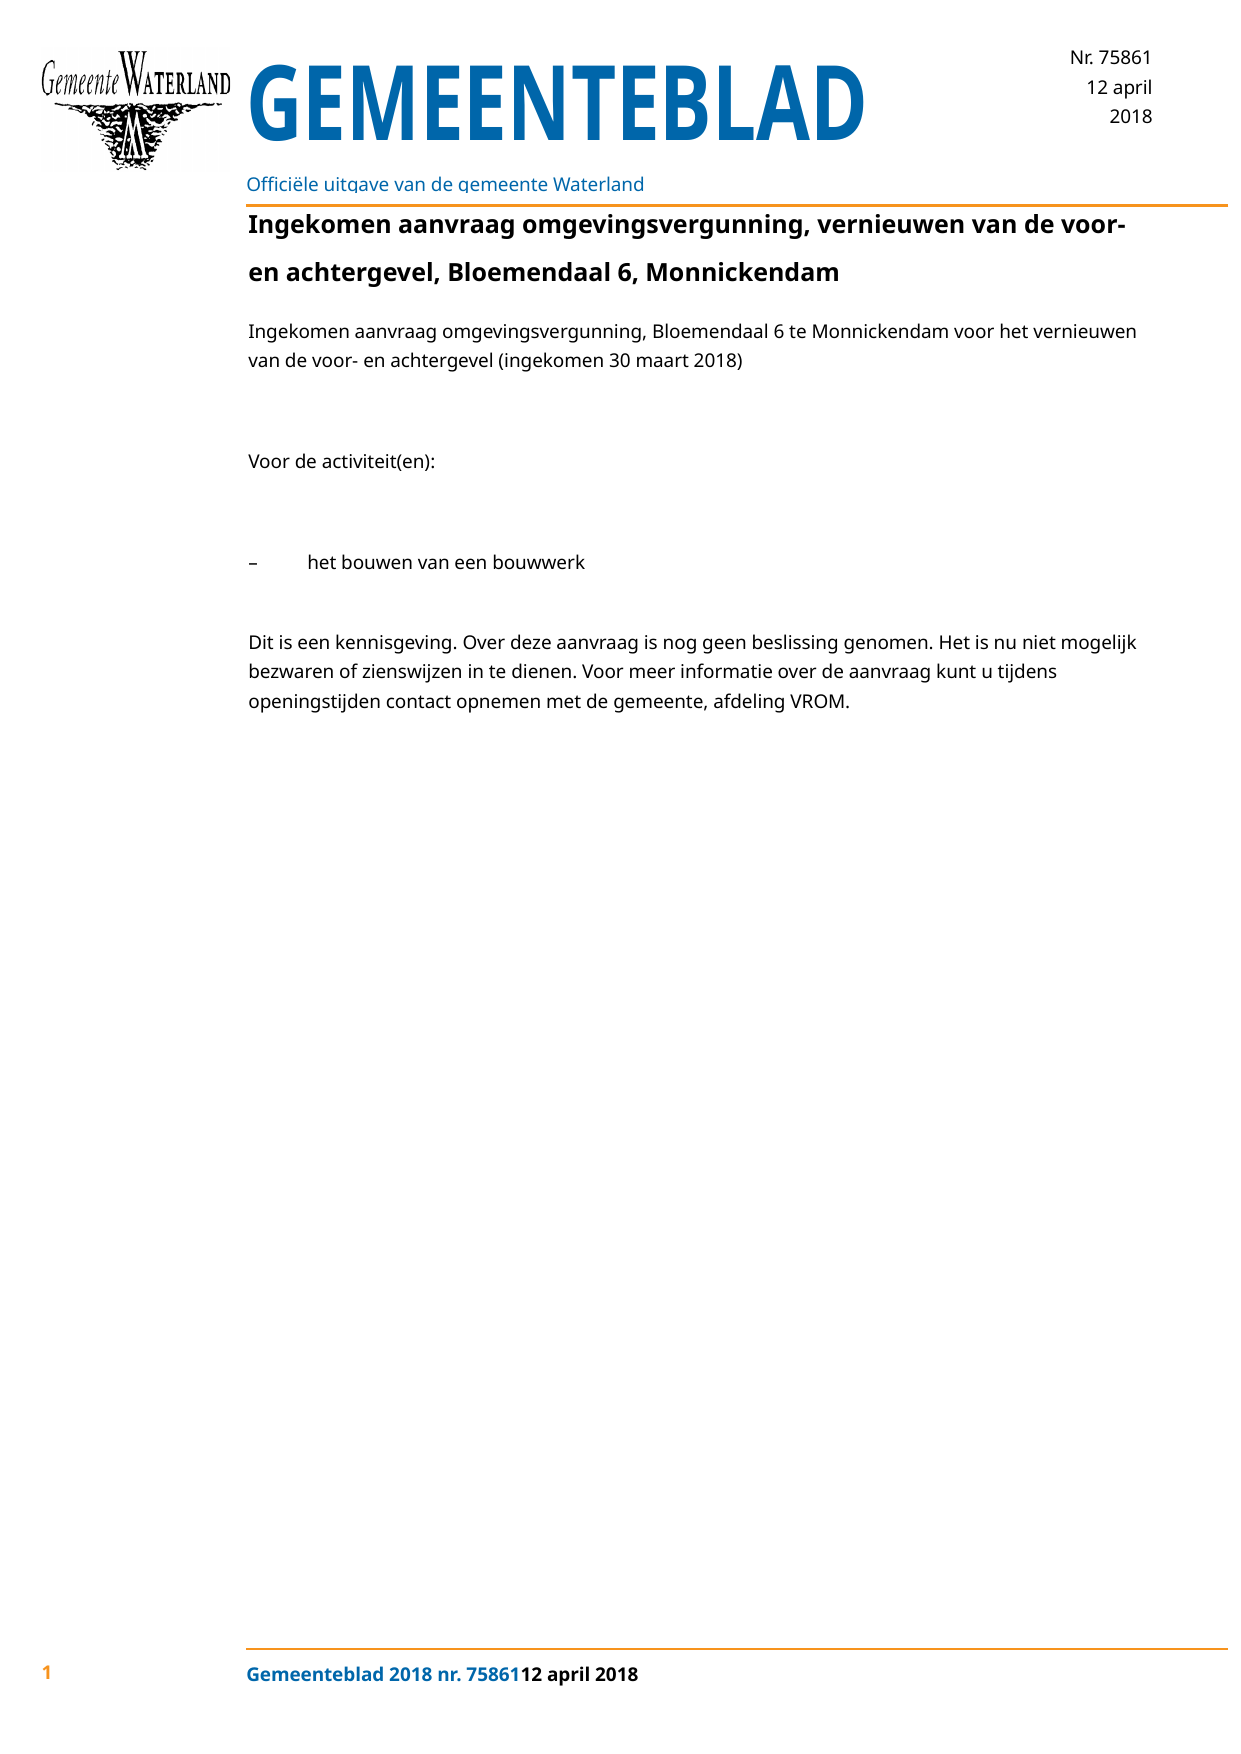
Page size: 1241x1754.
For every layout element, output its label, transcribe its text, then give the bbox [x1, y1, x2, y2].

text Ingekomen aanvraag omgevingsvergunning, Bloemendaal 6 te Monnickendam voor het vernieuwen van de voor- en achtergevel (ingekomen 30 maart 2018) [248, 318, 1152, 373]
list het bouwen van een bouwwerk [248, 549, 1152, 575]
picture [41, 47, 231, 172]
text Ingekomen aanvraag omgevingsvergunning, vernieuwen van de voor- en achtergevel, Bloemendaal 6, Monnickendam [248, 207, 1152, 288]
text Voor de activiteit(en): [248, 448, 1152, 474]
text Dit is een kennisgeving. Over deze aanvraag is nog geen beslissing genomen. Het is nu niet mogelijk bezwaren of zienswijzen in te dienen. Voor meer informatie over de aanvraag kunt u tijdens openingstijden contact opnemen met de gemeente, afdeling VROM. [248, 629, 1152, 714]
